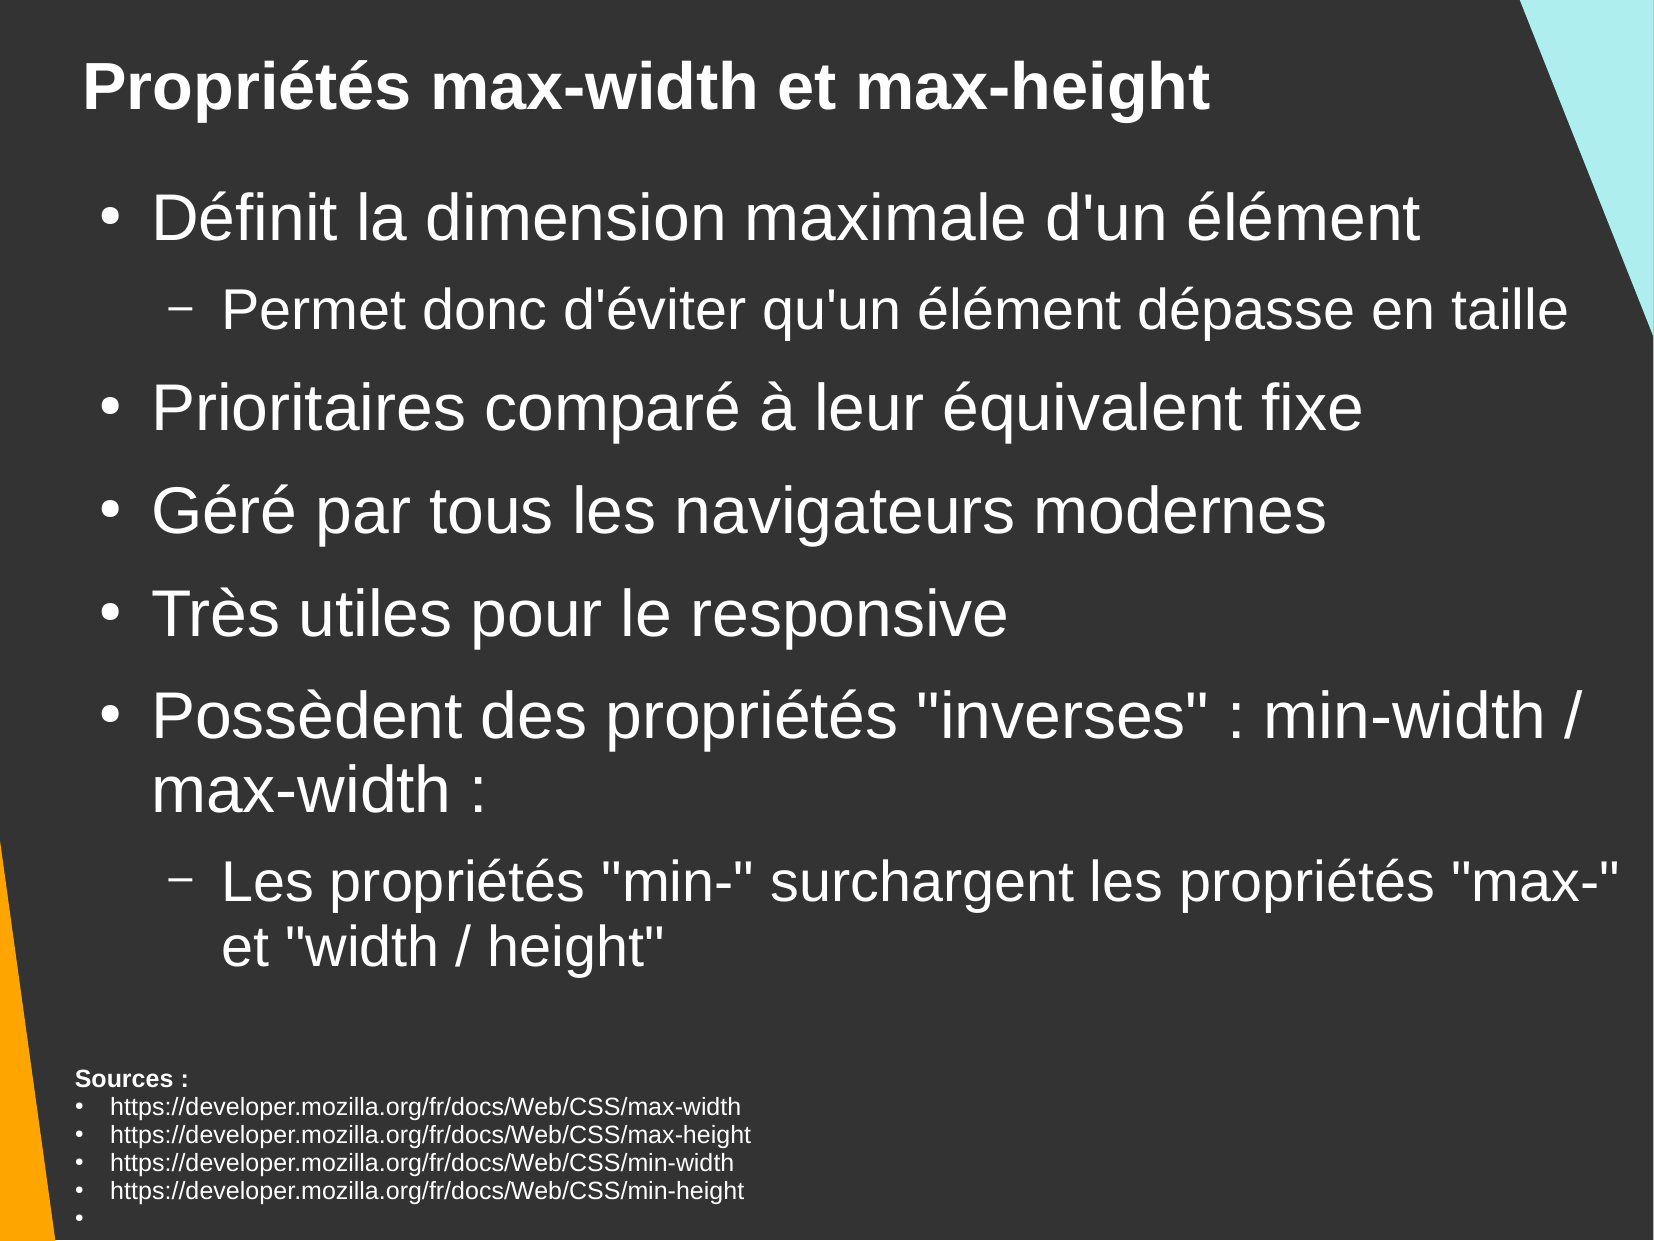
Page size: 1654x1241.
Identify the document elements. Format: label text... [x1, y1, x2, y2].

text_box [0, 840, 56, 1241]
title Propriétés max-width et max-height [82, 49, 1571, 152]
text_box Sources : https://developer.mozilla.org/fr/docs/Web/CSS/max-width https://developer.mozilla.org/fr/docs/Web/CSS/max-height https://developer.mozilla.org/fr/docs/Web/CSS/min-width https://developer.mozilla.org/fr/docs/Web/CSS/min-height [60, 1057, 1546, 1241]
text_box [1519, 0, 1654, 339]
list Définit la dimension maximale d'un élément Permet donc d'éviter qu'un élément dépasse en taille Prioritaires comparé à leur équivalent fixe Géré par tous les navigateurs modernes Très utiles pour le responsive Possèdent des propriétés "inverses" : min-width / max-width : Les propriétés "min-" surchargent les propriétés "max-" et "width / height" [80, 180, 1630, 981]
